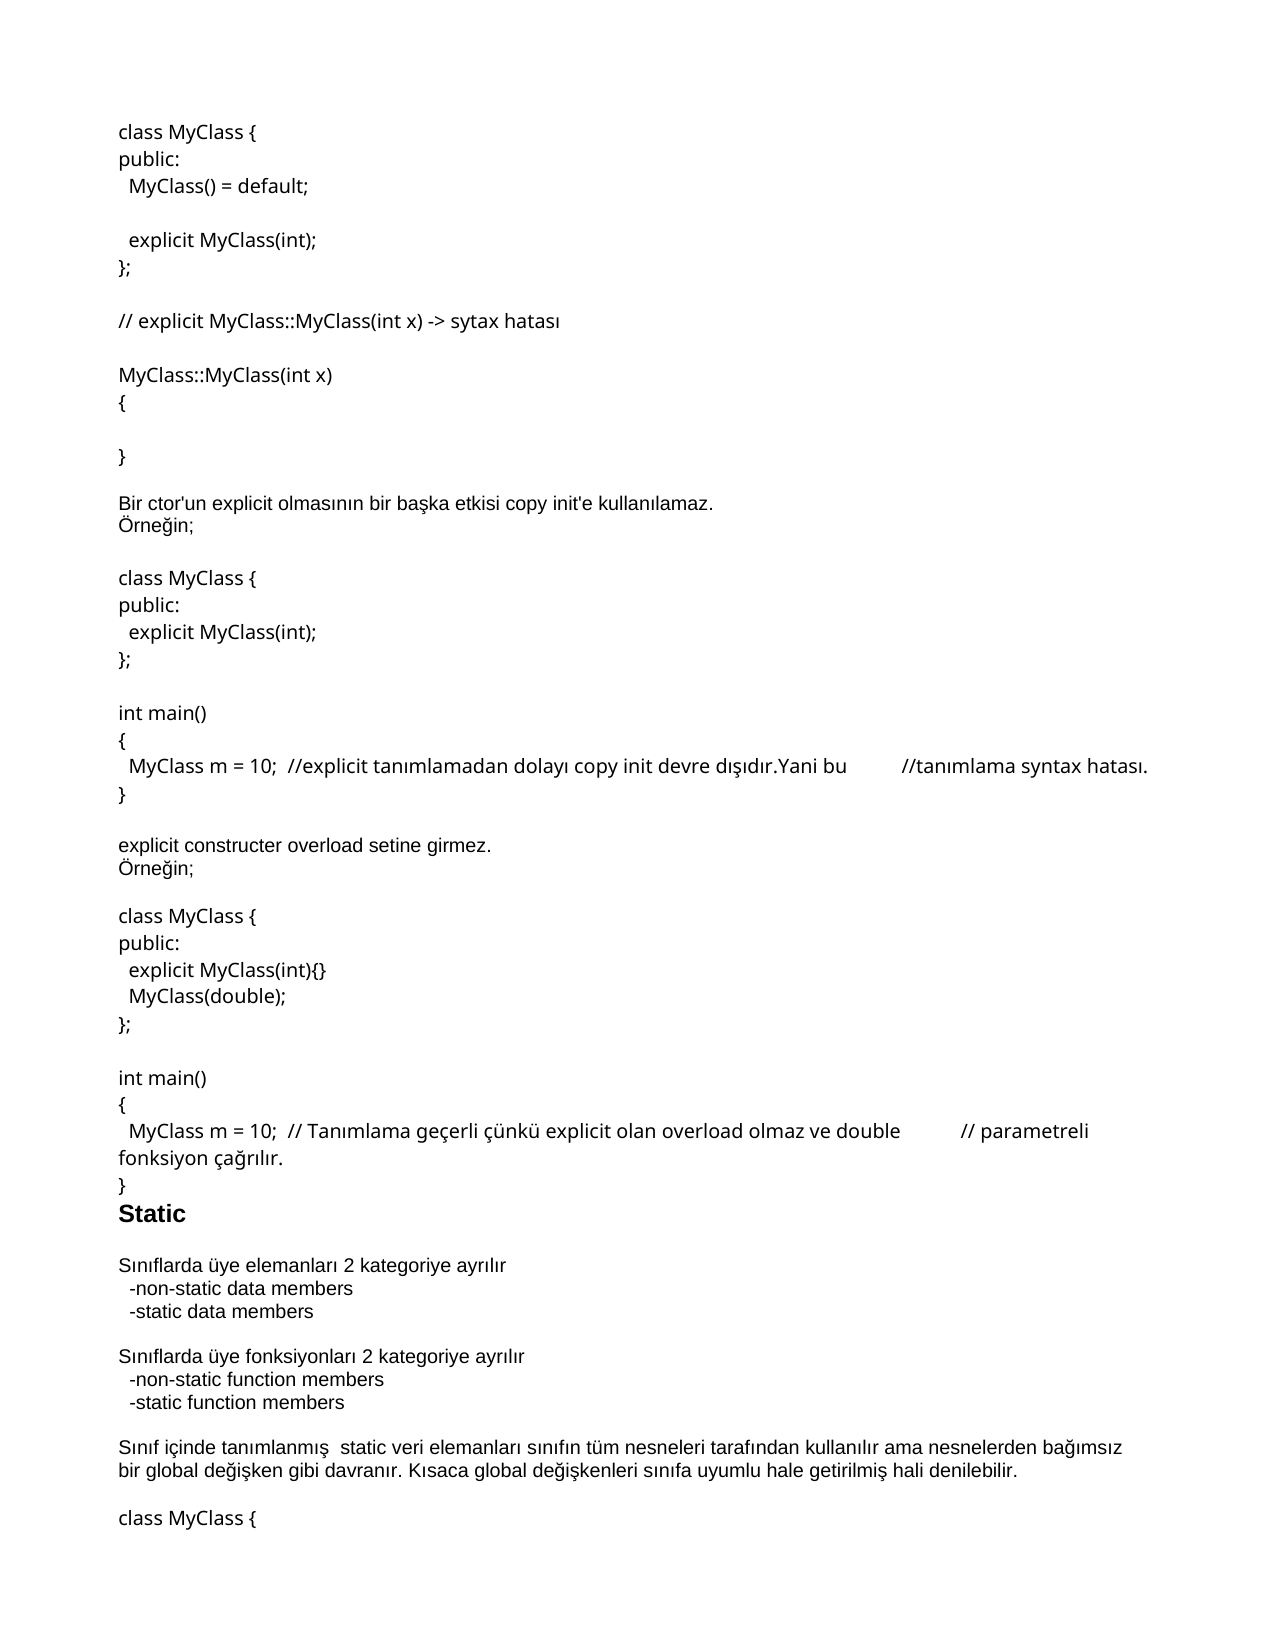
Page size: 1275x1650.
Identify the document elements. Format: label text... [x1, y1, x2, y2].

text { [118, 388, 1157, 415]
text Sınıf içinde tanımlanmış static veri elemanları sınıfın tüm nesneleri tarafından kullanılır ama nesnelerden bağımsız [118, 1436, 1157, 1459]
text -static data members [118, 1300, 1157, 1322]
text public: [118, 929, 1157, 956]
text }; [118, 253, 1157, 280]
text }; [118, 1010, 1157, 1037]
text explicit MyClass(int); [118, 618, 1157, 645]
text { [118, 726, 1157, 753]
text -static function members [118, 1391, 1157, 1413]
text Örneğin; [118, 514, 1157, 537]
text } [118, 1172, 1157, 1199]
text Örneğin; [118, 856, 1157, 879]
text }; [118, 645, 1157, 672]
text Sınıflarda üye elemanları 2 kategoriye ayrılır [118, 1254, 1157, 1277]
text Sınıflarda üye fonksiyonları 2 kategoriye ayrılır [118, 1345, 1157, 1368]
text MyClass m = 10; // Tanımlama geçerli çünkü explicit olan overload olmaz ve double // parametreli fonksiyon çağrılır. [118, 1118, 1157, 1172]
text class MyClass { [118, 118, 1157, 145]
text Bir ctor'un explicit olmasının bir başka etkisi copy init'e kullanılamaz. [118, 492, 1157, 514]
text MyClass() = default; [118, 172, 1157, 199]
text public: [118, 145, 1157, 172]
text public: [118, 591, 1157, 618]
text Static [118, 1199, 1157, 1227]
text int main() [118, 699, 1157, 726]
text MyClass m = 10; //explicit tanımlamadan dolayı copy init devre dışıdır.Yani bu //tanımlama syntax hatası. [118, 753, 1157, 780]
text -non-static data members [118, 1277, 1157, 1300]
text { [118, 1091, 1157, 1118]
text class MyClass { [118, 1504, 1157, 1531]
text explicit MyClass(int){} [118, 956, 1157, 983]
text explicit MyClass(int); [118, 226, 1157, 253]
text } [118, 442, 1157, 469]
text -non-static function members [118, 1368, 1157, 1391]
text explicit constructer overload setine girmez. [118, 834, 1157, 856]
text bir global değişken gibi davranır. Kısaca global değişkenleri sınıfa uyumlu hale getirilmiş hali denilebilir. [118, 1459, 1157, 1481]
text class MyClass { [118, 902, 1157, 929]
text MyClass(double); [118, 983, 1157, 1010]
text int main() [118, 1064, 1157, 1091]
text // explicit MyClass::MyClass(int x) -> sytax hatası [118, 307, 1157, 334]
text MyClass::MyClass(int x) [118, 361, 1157, 388]
text class MyClass { [118, 564, 1157, 591]
text } [118, 780, 1157, 807]
